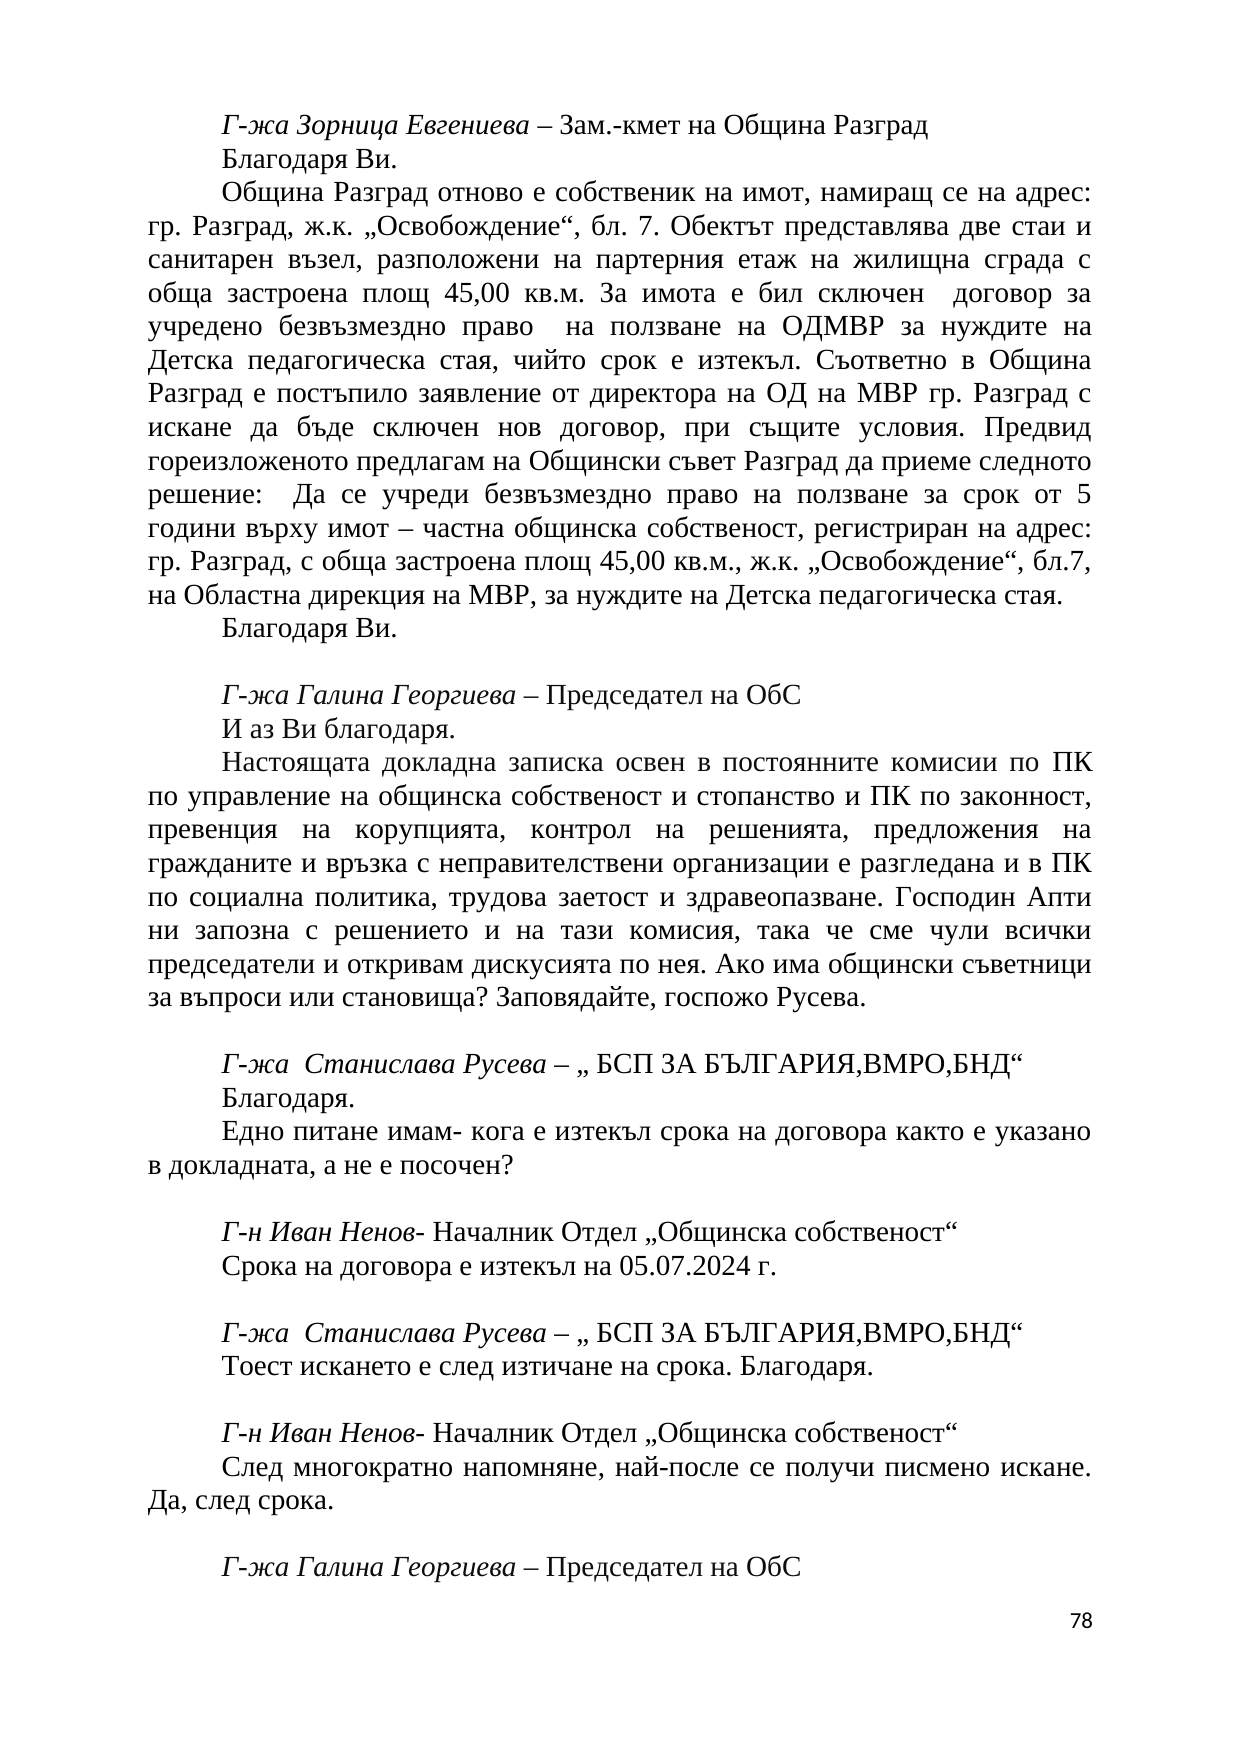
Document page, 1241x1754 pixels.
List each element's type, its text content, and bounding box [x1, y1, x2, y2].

text Срока на договора е изтекъл на 05.07.2024 г. [148, 1248, 1093, 1281]
text Г-жа Галина Георгиева – Председател на ОбС [148, 677, 1093, 711]
text Г-жа Галина Георгиева – Председател на ОбС [148, 1549, 1093, 1583]
text Тоест искането е след изтичане на срока. Благодаря. [148, 1348, 1093, 1382]
text Благодаря. [148, 1080, 1093, 1113]
text Община Разград отново е собственик на имот, намиращ се на адрес: гр. Разград, ж.к. „Освобождение“, бл. 7. Обектът представлява две стаи и санитарен възел, разположени на партерния етаж на жилищна сграда с обща застроена площ 45,00 кв.м. За имота е бил сключен договор за учредено безвъзмездно право на ползване на ОДМВР за нуждите на Детска педагогическа стая, чийто срок е изтекъл. Съответно в Община Разград е постъпило заявление от директора на ОД на МВР гр. Разград с искане да бъде сключен нов договор, при същите условия. Предвид гореизложеното предлагам на Общински съвет Разград да приеме следното решение: Да се учреди безвъзмездно право на ползване за срок от 5 години върху имот – частна общинска собственост, регистриран на адрес: гр. Разград, с обща застроена площ 45,00 кв.м., ж.к. „Освобождение“, бл.7, на Областна дирекция на МВР, за нуждите на Детска педагогическа стая. [148, 174, 1093, 610]
text Г-жа Зорница Евгениева – Зам.-кмет на Община Разград [148, 107, 1093, 141]
text Г-жа Станислава Русева – „ БСП ЗА БЪЛГАРИЯ,ВМРО,БНД“ [148, 1315, 1093, 1348]
text Благодаря Ви. [148, 610, 1093, 644]
text Благодаря Ви. [148, 141, 1093, 174]
text И аз Ви благодаря. [148, 711, 1093, 744]
text Г-жа Станислава Русева – „ БСП ЗА БЪЛГАРИЯ,ВМРО,БНД“ [148, 1046, 1093, 1080]
text Настоящата докладна записка освен в постоянните комисии по ПК по управление на общинска собственост и стопанство и ПК по законност, превенция на корупцията, контрол на решенията, предложения на гражданите и връзка с неправителствени организации е разгледана и в ПК по социална политика, трудова заетост и здравеопазване. Господин Апти ни запозна с решението и на тази комисия, така че сме чули всички председатели и откривам дискусията по нея. Ако има общински съветници за въпроси или становища? Заповядайте, госпожо Русева. [148, 744, 1093, 1013]
text Г-н Иван Ненов- Началник Отдел „Общинска собственост“ [148, 1415, 1093, 1449]
text Едно питане имам- кога е изтекъл срока на договора както е указано в докладната, а не е посочен? [148, 1113, 1093, 1181]
text След многократно напомняне, най-после се получи писмено искане. Да, след срока. [148, 1449, 1093, 1516]
text Г-н Иван Ненов- Началник Отдел „Общинска собственост“ [148, 1214, 1093, 1248]
